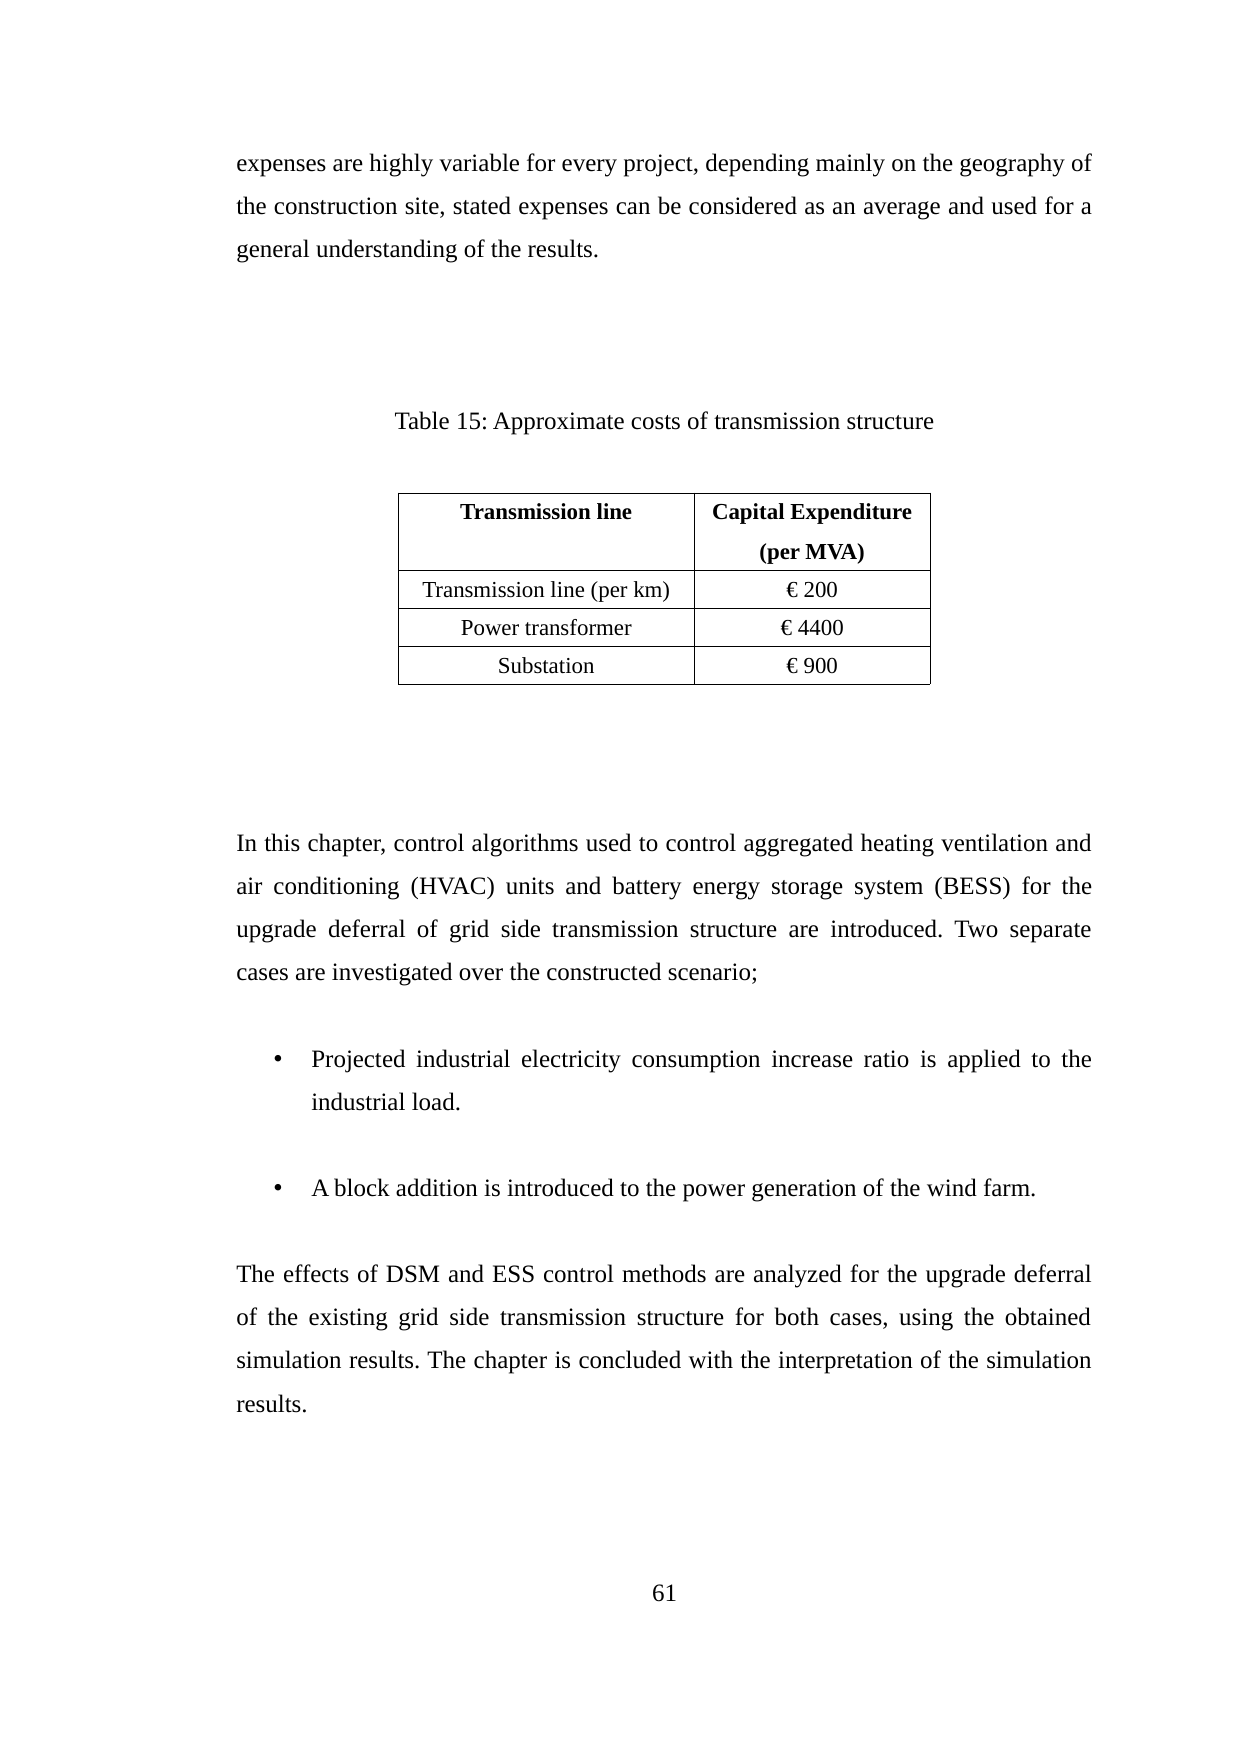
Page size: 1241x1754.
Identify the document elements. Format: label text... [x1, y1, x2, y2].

text expenses are highly variable for every project, depending mainly on the geography of the construction site, stated expenses can be considered as an average and used for a general understanding of the results. [236, 148, 1093, 263]
table_header Capital Expenditure (per MVA) [695, 494, 930, 570]
table_cell Transmission line (per km) [399, 571, 694, 608]
table_cell € 4400 [695, 609, 930, 646]
text Table 15: Approximate costs of transmission structure [236, 406, 1093, 435]
table_cell Substation [399, 647, 694, 684]
table_cell € 200 [695, 571, 930, 608]
list A block addition is introduced to the power generation of the wind farm. [273, 1173, 1093, 1202]
text The effects of DSM and ESS control methods are analyzed for the upgrade deferral of the existing grid side transmission structure for both cases, using the obtained simulation results. The chapter is concluded with the interpretation of the simulation results. [236, 1259, 1093, 1417]
list Projected industrial electricity consumption increase ratio is applied to the industrial load. [273, 1044, 1093, 1116]
table_header Transmission line [399, 494, 694, 570]
table_cell Power transformer [399, 609, 694, 646]
text In this chapter, control algorithms used to control aggregated heating ventilation and air conditioning (HVAC) units and battery energy storage system (BESS) for the upgrade deferral of grid side transmission structure are introduced. Two separate cases are investigated over the constructed scenario; [236, 828, 1093, 986]
table_cell € 900 [695, 647, 930, 684]
